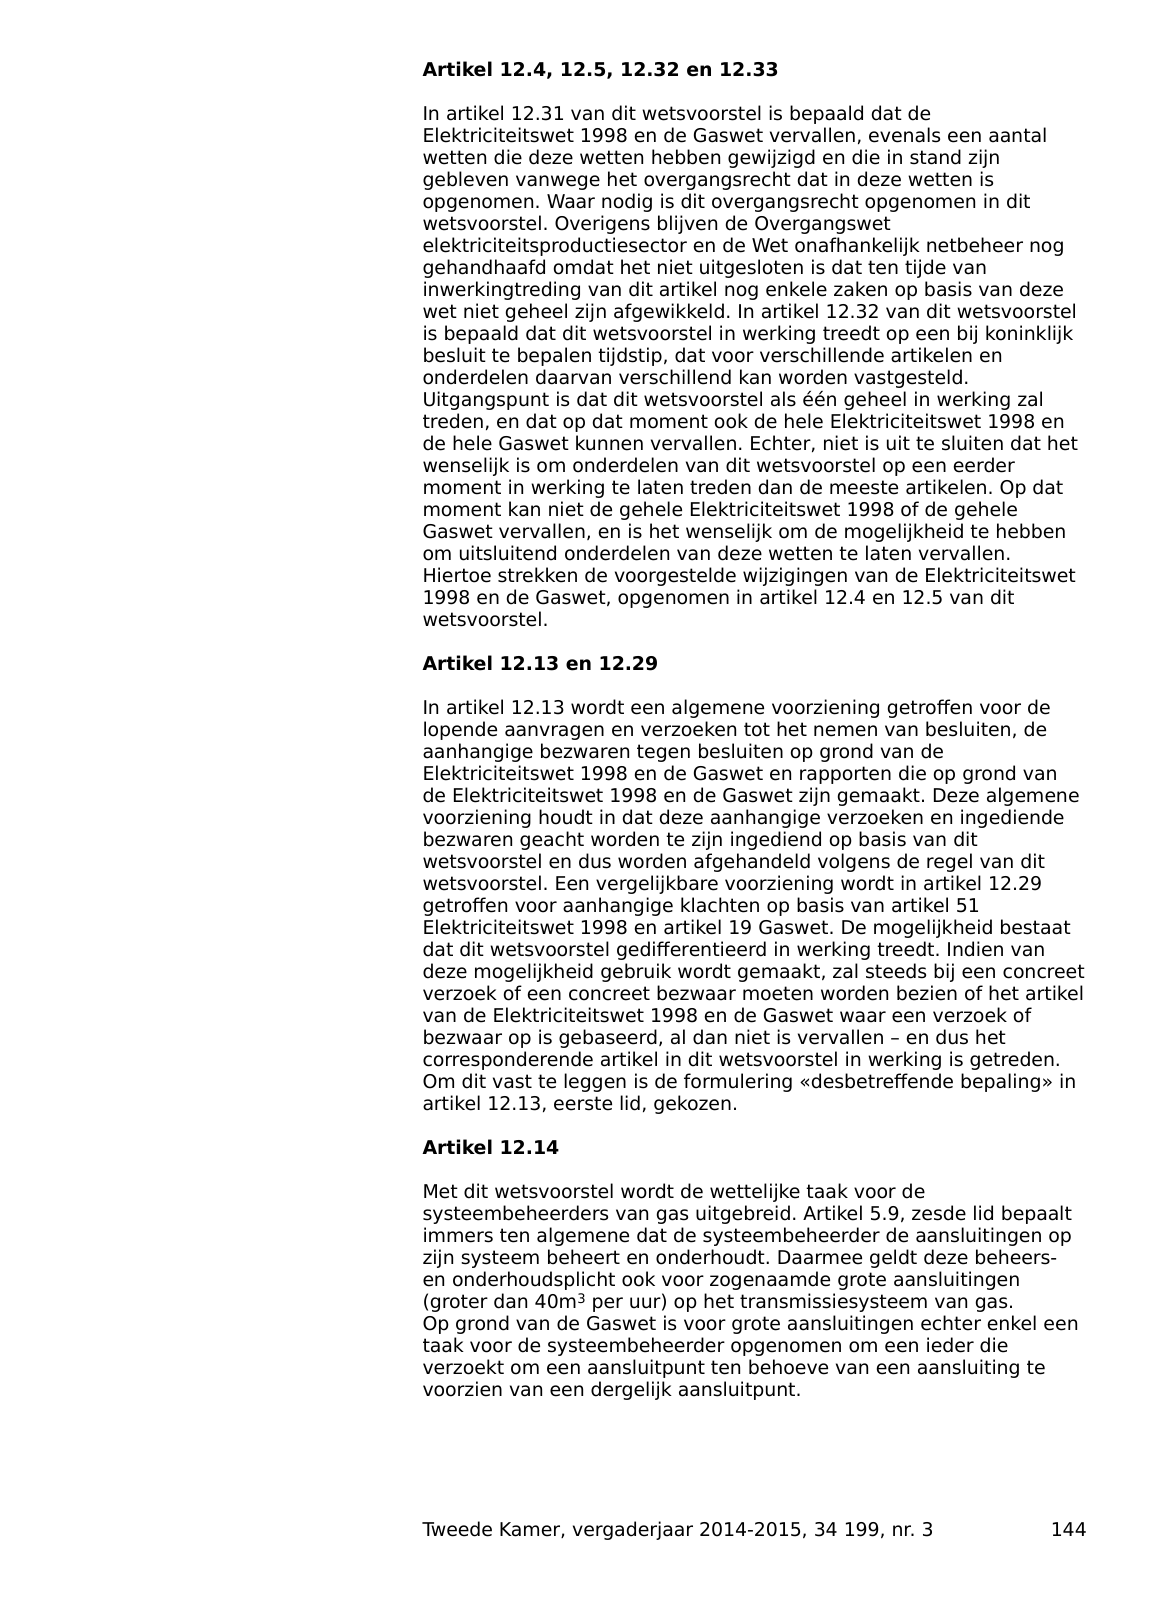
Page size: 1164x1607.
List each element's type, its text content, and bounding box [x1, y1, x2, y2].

text In artikel 12.13 wordt een algemene voorziening getroffen voor de lopende aanvragen en verzoeken tot het nemen van besluiten, de aanhangige bezwaren tegen besluiten op grond van de Elektriciteitswet 1998 en de Gaswet en rapporten die op grond van de Elektriciteitswet 1998 en de Gaswet zijn gemaakt. Deze algemene voorziening houdt in dat deze aanhangige verzoeken en ingediende bezwaren geacht worden te zijn ingediend op basis van dit wetsvoorstel en dus worden afgehandeld volgens de regel van dit wetsvoorstel. Een vergelijkbare voorziening wordt in artikel 12.29 getroffen voor aanhangige klachten op basis van artikel 51 Elektriciteitswet 1998 en artikel 19 Gaswet. De mogelijkheid bestaat dat dit wetsvoorstel gedifferentieerd in werking treedt. Indien van deze mogelijkheid gebruik wordt gemaakt, zal steeds bij een concreet verzoek of een concreet bezwaar moeten worden bezien of het artikel van de Elektriciteitswet 1998 en de Gaswet waar een verzoek of bezwaar op is gebaseerd, al dan niet is vervallen – en dus het corresponderende artikel in dit wetsvoorstel in werking is getreden. Om dit vast te leggen is de formulering «desbetreffende bepaling» in artikel 12.13, eerste lid, gekozen. [422, 697, 1087, 1115]
text Met dit wetsvoorstel wordt de wettelijke taak voor de systeembeheerders van gas uitgebreid. Artikel 5.9, zesde lid bepaalt immers ten algemene dat de systeembeheerder de aansluitingen op zijn systeem beheert en onderhoudt. Daarmee geldt deze beheers- en onderhoudsplicht ook voor zogenaamde grote aansluitingen (groter dan 40m3 per uur) op het transmissiesysteem van gas. [422, 1181, 1087, 1313]
text In artikel 12.31 van dit wetsvoorstel is bepaald dat de Elektriciteitswet 1998 en de Gaswet vervallen, evenals een aantal wetten die deze wetten hebben gewijzigd en die in stand zijn gebleven vanwege het overgangsrecht dat in deze wetten is opgenomen. Waar nodig is dit overgangsrecht opgenomen in dit wetsvoorstel. Overigens blijven de Overgangswet elektriciteitsproductiesector en de Wet onafhankelijk netbeheer nog gehandhaafd omdat het niet uitgesloten is dat ten tijde van inwerkingtreding van dit artikel nog enkele zaken op basis van deze wet niet geheel zijn afgewikkeld. In artikel 12.32 van dit wetsvoorstel is bepaald dat dit wetsvoorstel in werking treedt op een bij koninklijk besluit te bepalen tijdstip, dat voor verschillende artikelen en onderdelen daarvan verschillend kan worden vastgesteld. Uitgangspunt is dat dit wetsvoorstel als één geheel in werking zal treden, en dat op dat moment ook de hele Elektriciteitswet 1998 en de hele Gaswet kunnen vervallen. Echter, niet is uit te sluiten dat het wenselijk is om onderdelen van dit wetsvoorstel op een eerder moment in werking te laten treden dan de meeste artikelen. Op dat moment kan niet de gehele Elektriciteitswet 1998 of de gehele Gaswet vervallen, en is het wenselijk om de mogelijkheid te hebben om uitsluitend onderdelen van deze wetten te laten vervallen. Hiertoe strekken de voorgestelde wijzigingen van de Elektriciteitswet 1998 en de Gaswet, opgenomen in artikel 12.4 en 12.5 van dit wetsvoorstel. [422, 103, 1087, 631]
subtitle Artikel 12.14 [422, 1137, 1087, 1159]
subtitle Artikel 12.4, 12.5, 12.32 en 12.33 [422, 59, 1087, 81]
text Op grond van de Gaswet is voor grote aansluitingen echter enkel een taak voor de systeembeheerder opgenomen om een ieder die verzoekt om een aansluitpunt ten behoeve van een aansluiting te voorzien van een dergelijk aansluitpunt. [422, 1313, 1087, 1401]
subtitle Artikel 12.13 en 12.29 [422, 653, 1087, 675]
